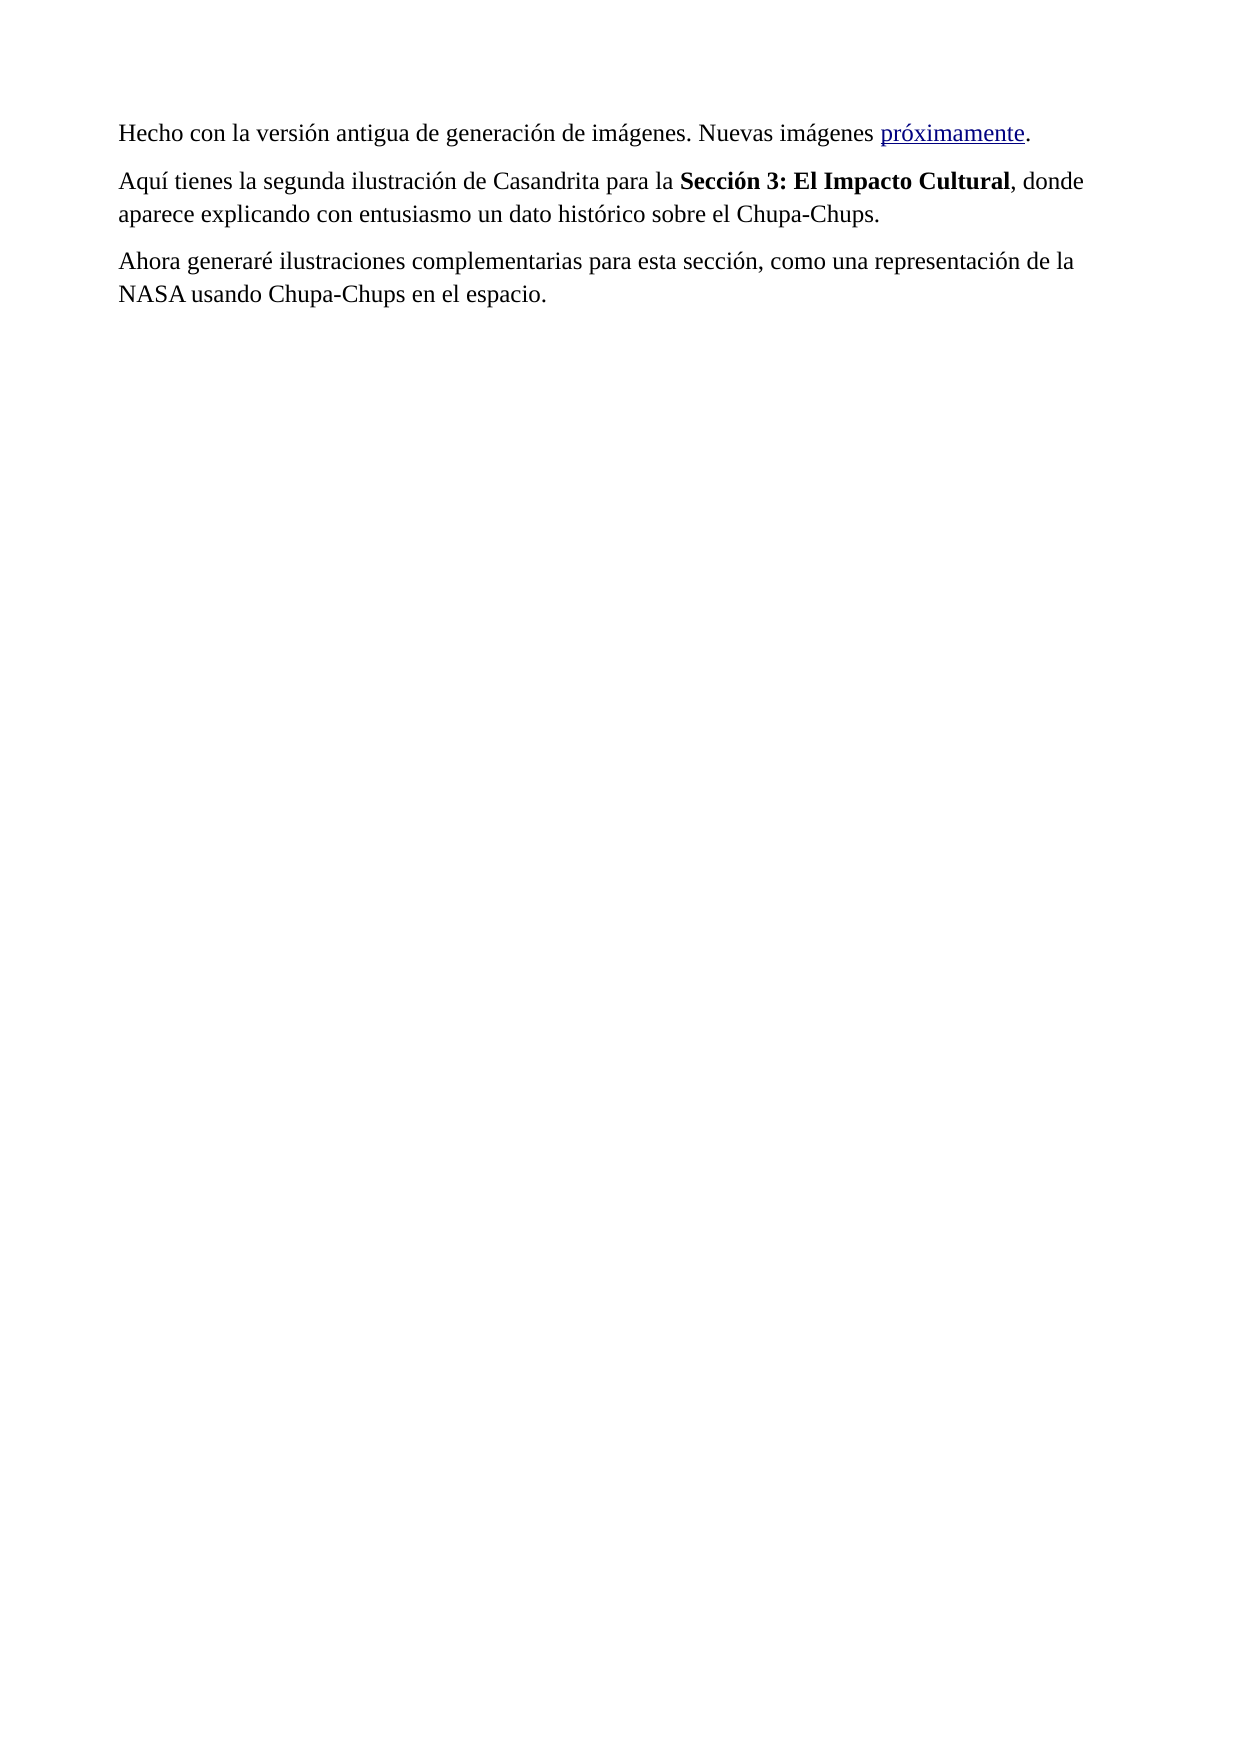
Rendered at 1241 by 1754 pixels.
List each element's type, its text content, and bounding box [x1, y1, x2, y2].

text Hecho con la versión antigua de generación de imágenes. Nuevas imágenes próximamente. [118, 118, 1122, 147]
text Aquí tienes la segunda ilustración de Casandrita para la Sección 3: El Impacto Cultural, donde aparece explicando con entusiasmo un dato histórico sobre el Chupa-Chups. [118, 166, 1122, 227]
text Ahora generaré ilustraciones complementarias para esta sección, como una representación de la NASA usando Chupa-Chups en el espacio. [118, 246, 1122, 308]
